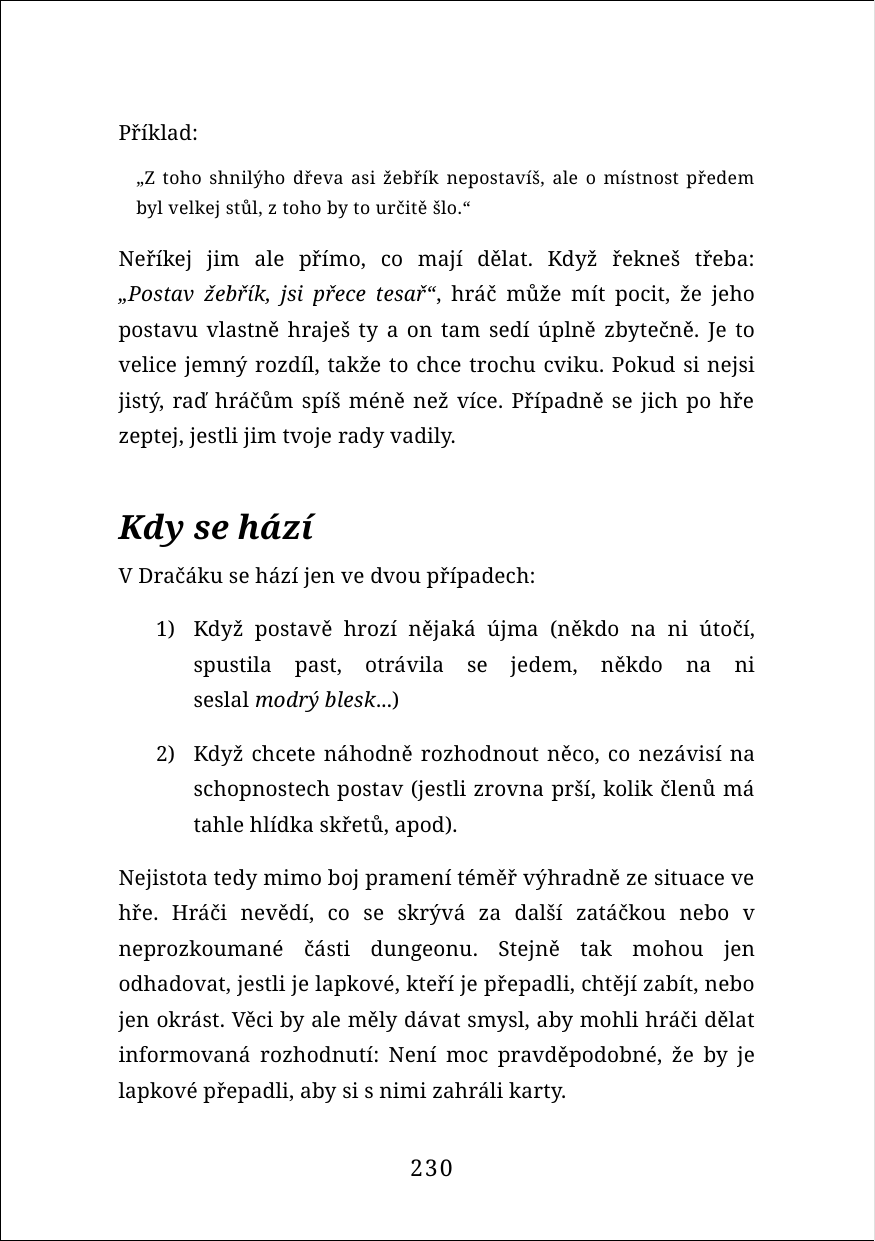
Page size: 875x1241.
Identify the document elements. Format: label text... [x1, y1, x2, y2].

list Když chcete náhodně rozhodnout něco, co nezávisí na schopnostech postav (jestli zrovna prší, kolik členů má tahle hlídka skřetů, apod). [156, 739, 756, 838]
text Příklad: [118, 118, 756, 147]
text V Dračáku se hází jen ve dvou případech: [118, 561, 756, 590]
text „Z toho shnilýho dřeva asi žebřík nepostavíš, ale o místnost předem byl velkej stůl, z toho by to určitě šlo.“ [136, 166, 756, 220]
text Neříkej jim ale přímo, co mají dělat. Když řekneš třeba: „Postav žebřík, jsi přece tesař“, hráč může mít pocit, že jeho postavu vlastně hraješ ty a on tam sedí úplně zbytečně. Je to velice jemný rozdíl, takže to chce trochu cviku. Pokud si nejsi jistý, raď hráčům spíš méně než více. Případně se jich po hře zeptej, jestli jim tvoje rady vadily. [118, 244, 756, 450]
text Nejistota tedy mimo boj pramení téměř výhradně ze situace ve hře. Hráči nevědí, co se skrývá za další zatáčkou nebo v neprozkoumané části dungeonu. Stejně tak mohou jen odhadovat, jestli je lapkové, kteří je přepadli, chtějí zabít, nebo jen okrást. Věci by ale měly dávat smysl, aby mohli hráči dělat informovaná rozhodnutí: Není moc pravděpodobné, že by je lapkové přepadli, aby si s nimi zahráli karty. [118, 863, 756, 1104]
list Když postavě hrozí nějaká újma (někdo na ni útočí, spustila past, otrávila se jedem, někdo na ni seslal modrý blesk...) [156, 614, 756, 714]
subtitle Kdy se hází [118, 504, 756, 549]
